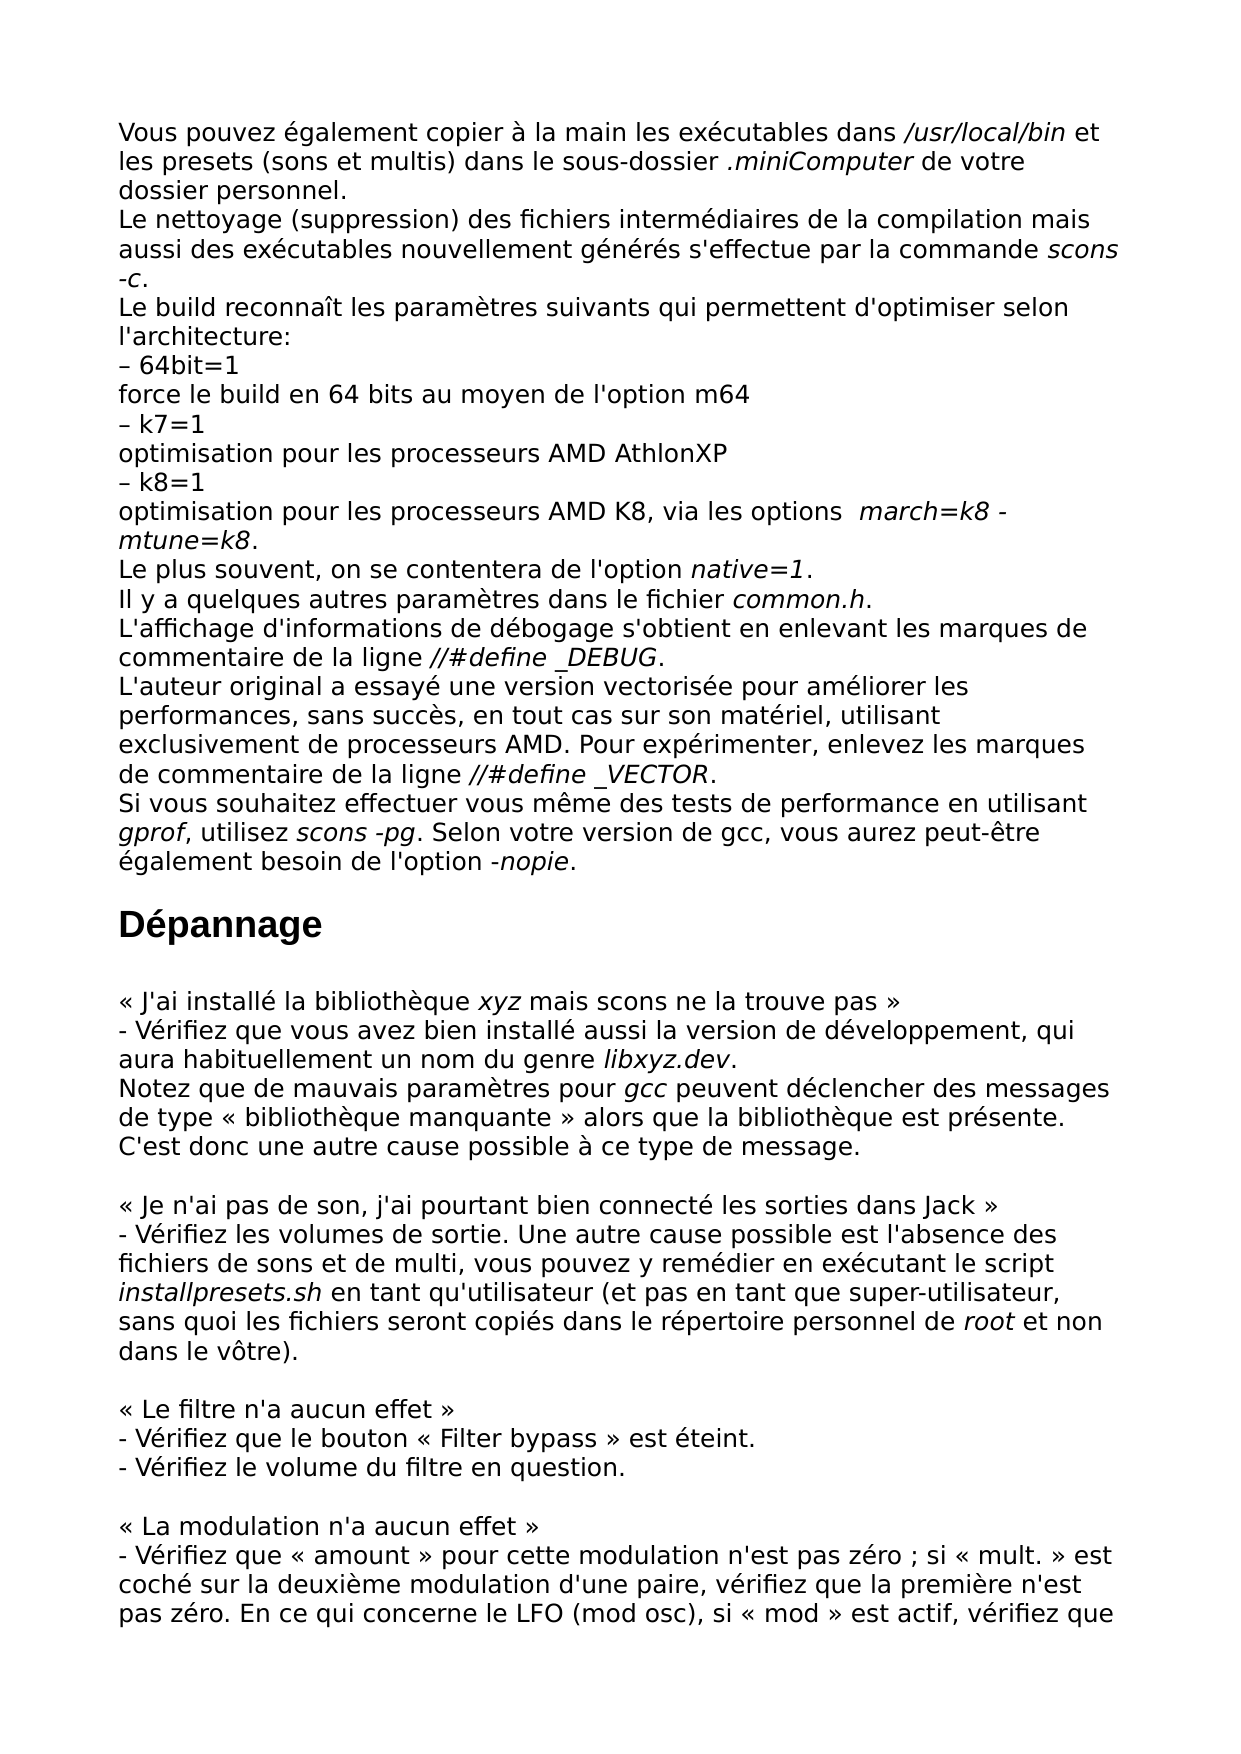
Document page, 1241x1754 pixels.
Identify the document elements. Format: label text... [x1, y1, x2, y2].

text Vous pouvez également copier à la main les exécutables dans /usr/local/bin et les presets (sons et multis) dans le sous-dossier .miniComputer de votre dossier personnel. [118, 118, 1122, 206]
text – 64bit=1 [118, 351, 1122, 381]
text – k8=1 [118, 468, 1122, 497]
text – k7=1 [118, 410, 1122, 439]
text Notez que de mauvais paramètres pour gcc peuvent déclencher des messages de type « bibliothèque manquante » alors que la bibliothèque est présente. C'est donc une autre cause possible à ce type de message. [118, 1074, 1122, 1162]
text « Je n'ai pas de son, j'ai pourtant bien connecté les sorties dans Jack » [118, 1191, 1122, 1220]
text Il y a quelques autres paramètres dans le fichier common.h. [118, 585, 1122, 614]
text « La modulation n'a aucun effet » [118, 1512, 1122, 1541]
text Si vous souhaitez effectuer vous même des tests de performance en utilisant gprof, utilisez scons -pg. Selon votre version de gcc, vous aurez peut-être également besoin de l'option -nopie. [118, 789, 1122, 876]
subtitle Dépannage [118, 901, 1122, 945]
text - Vérifiez le volume du filtre en question. [118, 1453, 1122, 1483]
text Le plus souvent, on se contentera de l'option native=1. [118, 556, 1122, 585]
text L'auteur original a essayé une version vectorisée pour améliorer les performances, sans succès, en tout cas sur son matériel, utilisant exclusivement de processeurs AMD. Pour expérimenter, enlevez les marques de commentaire de la ligne //#define _VECTOR. [118, 672, 1122, 789]
text - Vérifiez les volumes de sortie. Une autre cause possible est l'absence des fichiers de sons et de multi, vous pouvez y remédier en exécutant le script installpresets.sh en tant qu'utilisateur (et pas en tant que super-utilisateur, sans quoi les fichiers seront copiés dans le répertoire personnel de root et non dans le vôtre). [118, 1220, 1122, 1366]
text L'affichage d'informations de débogage s'obtient en enlevant les marques de commentaire de la ligne //#define _DEBUG. [118, 614, 1122, 672]
text force le build en 64 bits au moyen de l'option ­m64 [118, 381, 1122, 410]
text - Vérifiez que vous avez bien installé aussi la version de développement, qui aura habituellement un nom du genre libxyz.dev. [118, 1016, 1122, 1074]
text - Vérifiez que « amount » pour cette modulation n'est pas zéro ; si « mult. » est coché sur la deuxième modulation d'une paire, vérifiez que la première n'est pas zéro. En ce qui concerne le LFO (mod osc), si « mod » est actif, vérifiez que [118, 1541, 1122, 1628]
text - Vérifiez que le bouton « Filter bypass » est éteint. [118, 1424, 1122, 1453]
text Le nettoyage (suppression) des fichiers intermédiaires de la compilation mais aussi des exécutables nouvellement générés s'effectue par la commande scons -c. [118, 206, 1122, 293]
text Le build reconnaît les paramètres suivants qui permettent d'optimiser selon l'architecture: [118, 293, 1122, 351]
text « Le filtre n'a aucun effet » [118, 1395, 1122, 1424]
text optimisation pour les processeurs AMD K8, via les options ­march=k8 ­mtune=k8. [118, 497, 1122, 556]
text optimisation pour les processeurs AMD Athlon­XP [118, 439, 1122, 468]
text « J'ai installé la bibliothèque xyz mais scons ne la trouve pas » [118, 987, 1122, 1016]
